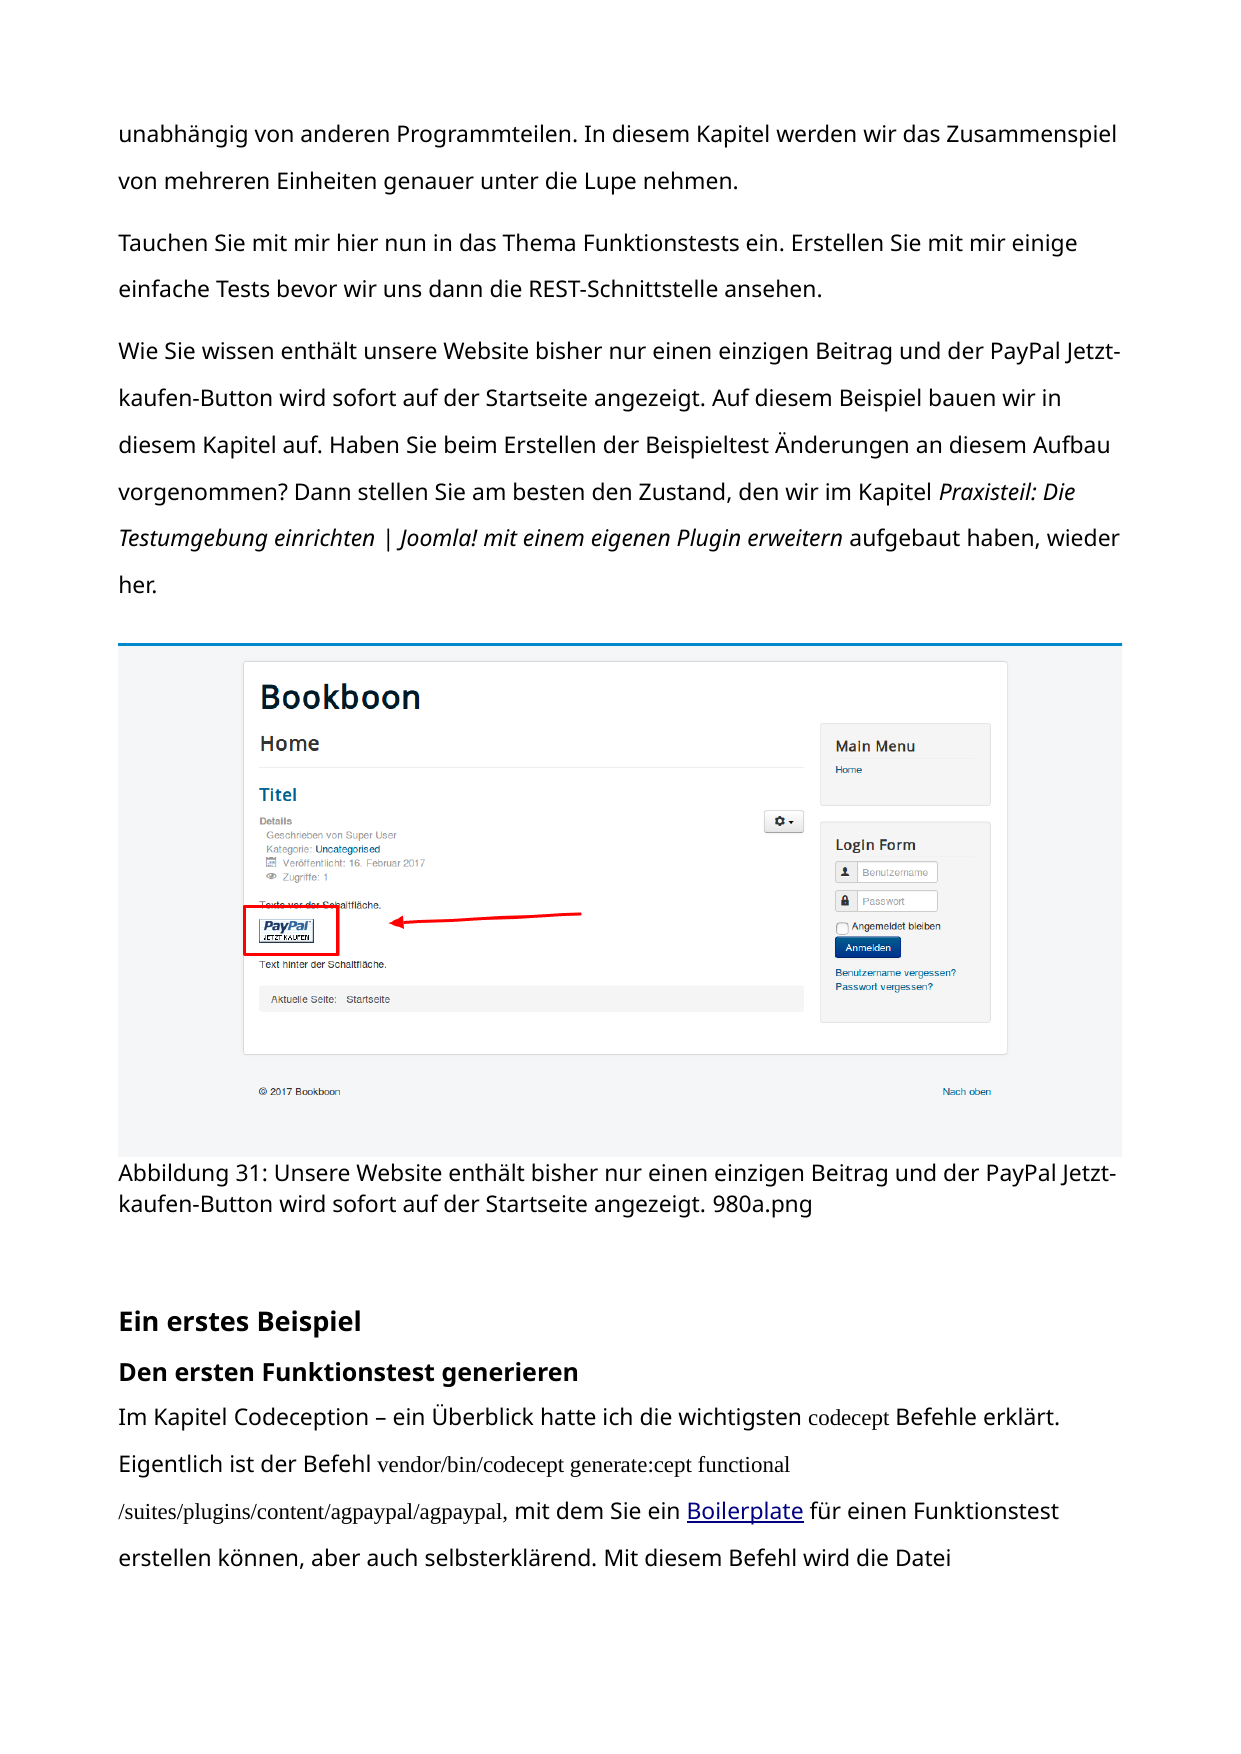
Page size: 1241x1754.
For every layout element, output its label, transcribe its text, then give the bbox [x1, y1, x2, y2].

subtitle Den ersten Funktionstest generieren [118, 1354, 1122, 1388]
text Wie Sie wissen enthält unsere Website bisher nur einen einzigen Beitrag und der PayPal Jetzt-kaufen-Button wird sofort auf der Startseite angezeigt. Auf diesem Beispiel bauen wir in diesem Kapitel auf. Haben Sie beim Erstellen der Beispieltest Änderungen an diesem Aufbau vorgenommen? Dann stellen Sie am besten den Zustand, den wir im Kapitel Praxisteil: Die Testumgebung einrichten | Joomla! mit einem eigenen Plugin erweitern aufgebaut haben, wieder her. [118, 335, 1122, 600]
text Abbildung 31: Unsere Website enthält bisher nur einen einzigen Beitrag und der PayPal Jetzt-kaufen-Button wird sofort auf der Startseite angezeigt. 980a.png [118, 1157, 1122, 1219]
picture [118, 647, 1123, 1157]
text Tauchen Sie mit mir hier nun in das Thema Funktionstests ein. Erstellen Sie mit mir einige einfache Tests bevor wir uns dann die REST-Schnittstelle ansehen. [118, 226, 1122, 304]
text Im Kapitel Codeception – ein Überblick hatte ich die wichtigsten codecept Befehle erklärt. Eigentlich ist der Befehl vendor/bin/codecept generate:cept functional /suites/plugins/content/agpaypal/agpaypal, mit dem Sie ein Boilerplate für einen Funktionstest erstellen können, aber auch selbsterklärend. Mit diesem Befehl wird die Datei [118, 1401, 1122, 1573]
text unabhängig von anderen Programmteilen. In diesem Kapitel werden wir das Zusammenspiel von mehreren Einheiten genauer unter die Lupe nehmen. [118, 118, 1122, 196]
subtitle Ein erstes Beispiel [118, 1303, 1122, 1340]
